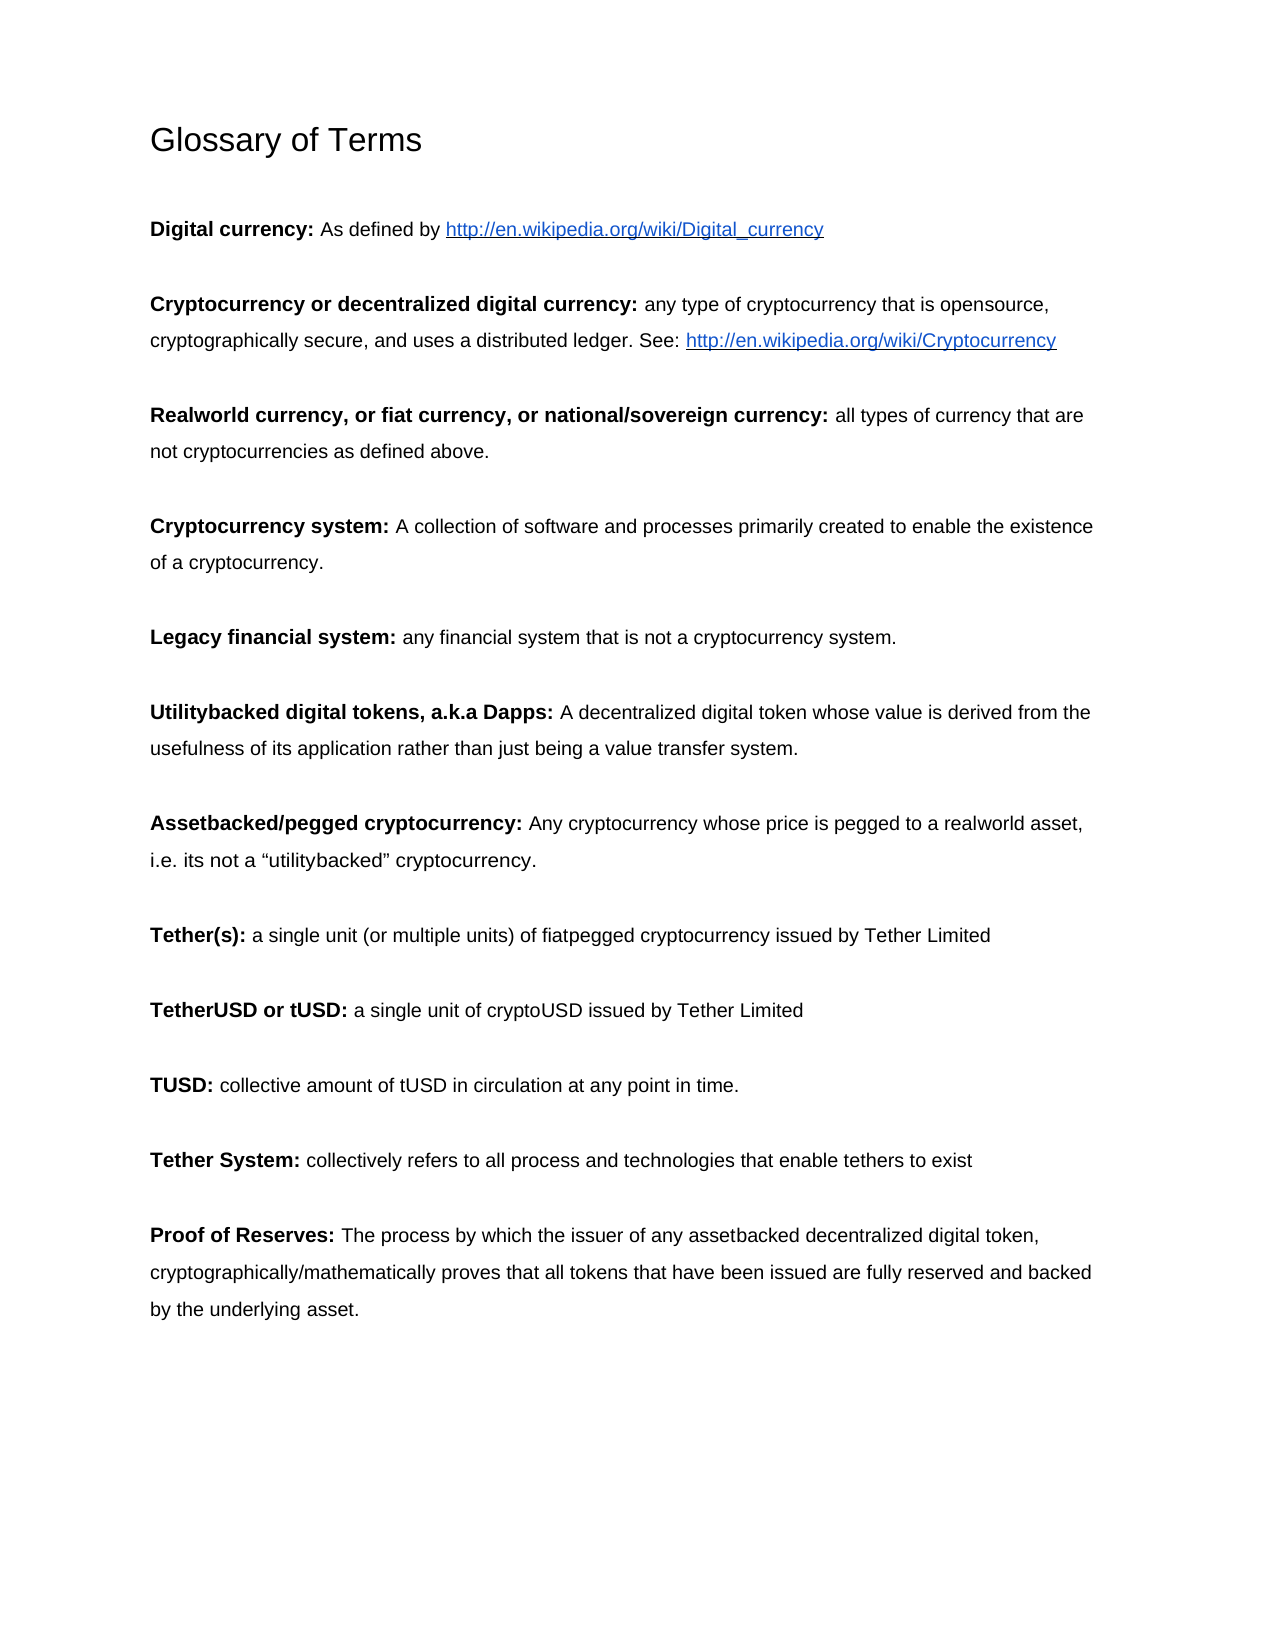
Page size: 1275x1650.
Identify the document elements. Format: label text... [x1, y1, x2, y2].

subtitle Glossary of Terms [150, 120, 1135, 159]
text Real­world currency, or fiat currency, or national/sovereign currency: all types of currency that are not cryptocurrencies as defined above. [150, 403, 1107, 463]
text Proof of Reserves: The process by which the issuer of any asset­backed decentralized digital token, cryptographically/mathematically proves that all tokens that have been issued are fully reserved and backed by the underlying asset. [150, 1223, 1107, 1321]
text Asset­backed/pegged cryptocurrency: Any cryptocurrency whose price is pegged to a real­world asset, [150, 811, 1135, 834]
text Digital currency: As defined by http://en.wikipedia.org/wiki/Digital_currency [150, 216, 1135, 240]
text Cryptocurrency or decentralized digital currency: any type of cryptocurrency that is open­source, cryptographically secure, and uses a distributed ledger. See: http://en.wikipedia.org/wiki/Cryptocurrency [150, 291, 1135, 352]
text TUSD: collective amount of tUSD in circulation at any point in time. [150, 1073, 1135, 1097]
text TetherUSD or tUSD: a single unit of crypto­USD issued by Tether Limited [150, 998, 1135, 1022]
text Utility­backed digital tokens, a.k.a Dapps: A decentralized digital token whose value is derived from the usefulness of its application rather than just being a value transfer system. [150, 699, 1135, 760]
text Tether System: collectively refers to all process and technologies that enable tethers to exist [150, 1148, 1135, 1172]
text Legacy financial system: any financial system that is not a cryptocurrency system. [150, 624, 1135, 648]
text Cryptocurrency system: A collection of software and processes primarily created to enable the existence of a cryptocurrency. [150, 513, 1107, 574]
text i.e. its not a “utility­backed” cryptocurrency. [150, 849, 1135, 872]
text Tether(s): a single unit (or multiple units) of fiat­pegged cryptocurrency issued by Tether Limited [150, 923, 1135, 947]
